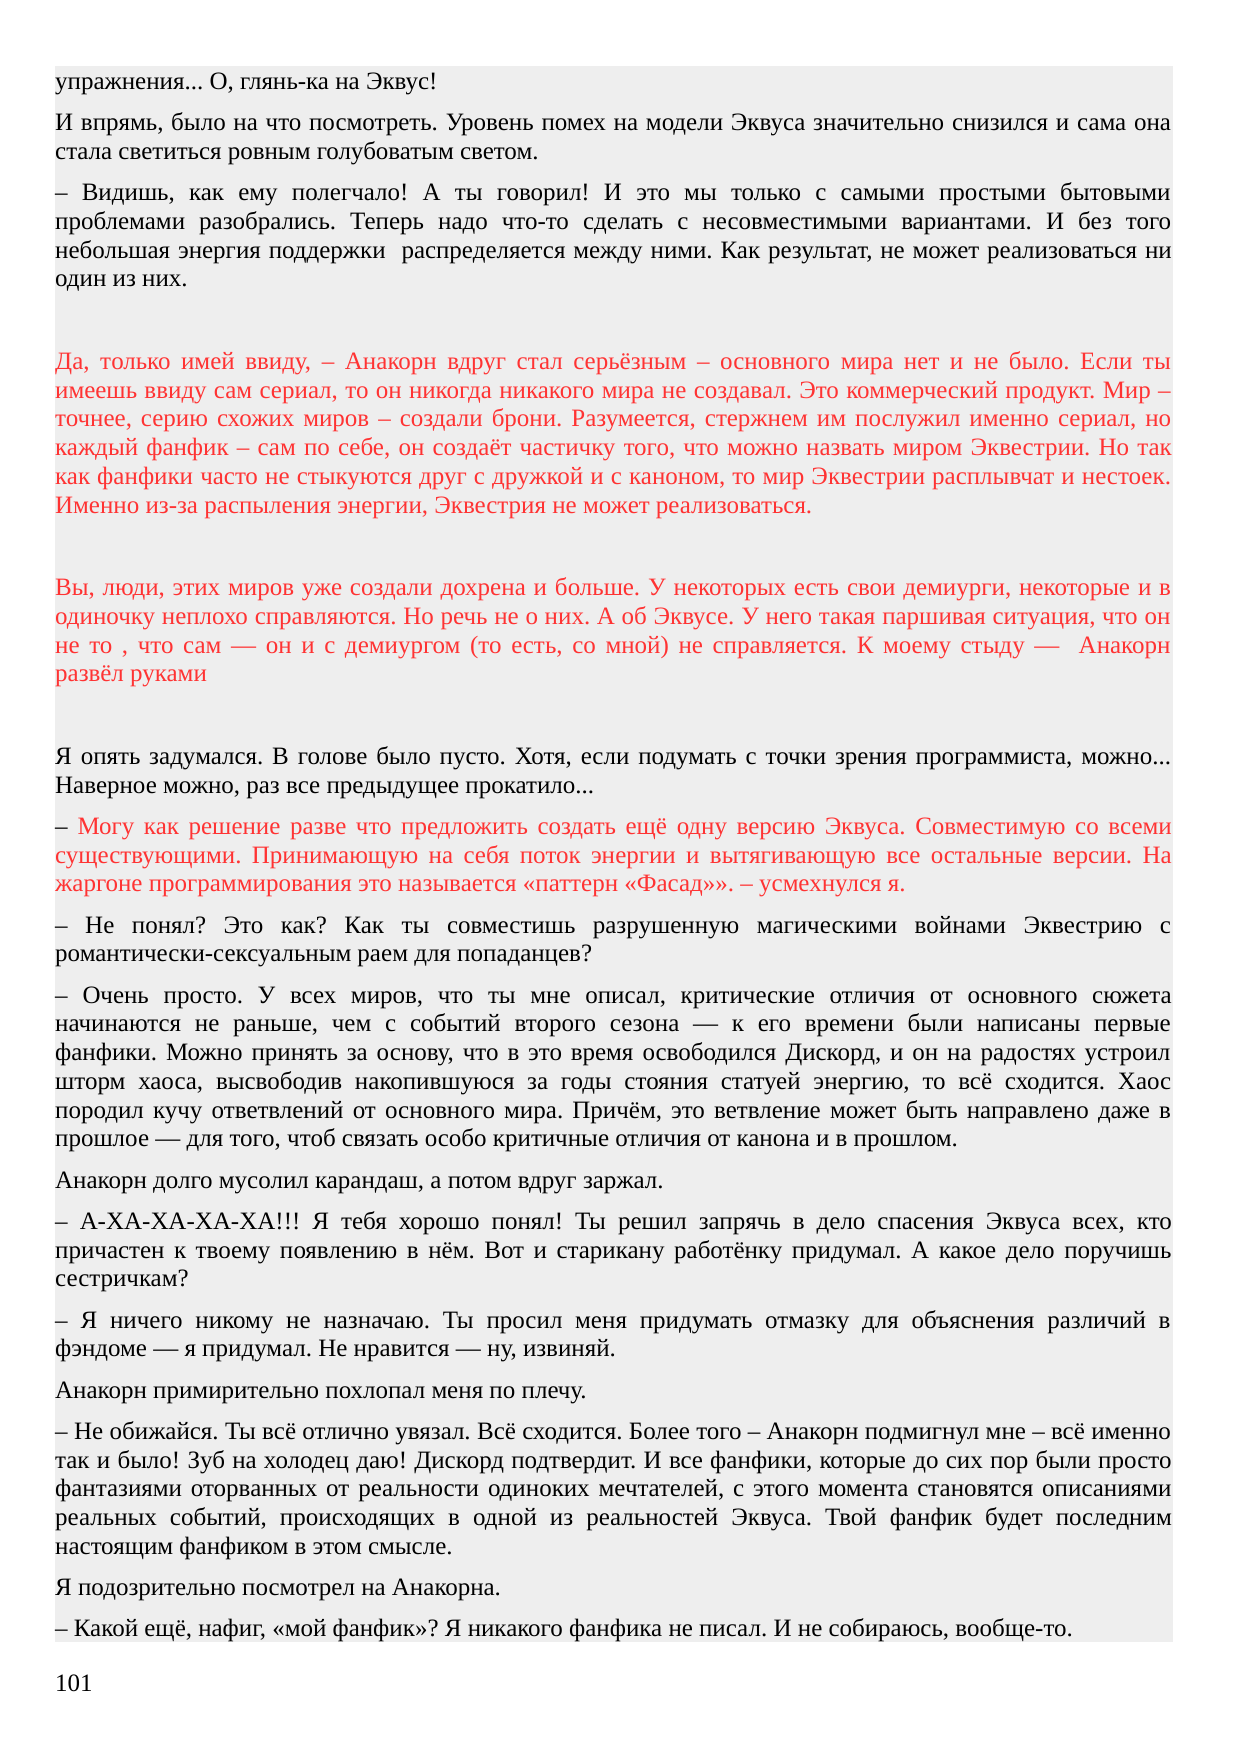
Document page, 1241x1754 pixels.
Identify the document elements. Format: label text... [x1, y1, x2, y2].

text упражнения... О, глянь-ка на Эквус! [55, 66, 1173, 95]
text – Я ничего никому не назначаю. Ты просил меня придумать отмазку для объяснения различий в фэндоме — я придумал. Не нравится — ну, извиняй. [55, 1305, 1173, 1362]
text – Могу как решение разве что предложить создать ещё одну версию Эквуса. Совместимую со всеми существующими. Принимающую на себя поток энергии и вытягивающую все остальные версии. На жаргоне программирования это называется «паттерн «Фасад»». – усмехнулся я. [55, 811, 1173, 897]
text Анакорн долго мусолил карандаш, а потом вдруг заржал. [55, 1165, 1173, 1193]
text – А-ХА-ХА-ХА-ХА!!! Я тебя хорошо понял! Ты решил запрячь в дело спасения Эквуса всех, кто причастен к твоему появлению в нём. Вот и старикану работёнку придумал. А какое дело поручишь сестричкам? [55, 1206, 1173, 1292]
text Анакорн примирительно похлопал меня по плечу. [55, 1375, 1173, 1403]
text Я подозрительно посмотрел на Анакорна. [55, 1572, 1173, 1601]
text Вы, люди, этих миров уже создали дохрена и больше. У некоторых есть свои демиурги, некоторые и в одиночку неплохо справляются. Но речь не о них. А об Эквусе. У него такая паршивая ситуация, что он не то , что сам — он и с демиургом (то есть, со мной) не справляется. К моему стыду — Анакорн развёл руками [55, 572, 1173, 687]
text – Не обижайся. Ты всё отлично увязал. Всё сходится. Более того – Анакорн подмигнул мне – всё именно так и было! Зуб на холодец даю! Дискорд подтвердит. И все фанфики, которые до сих пор были просто фантазиями оторванных от реальности одиноких мечтателей, с этого момента становятся описаниями реальных событий, происходящих в одной из реальностей Эквуса. Твой фанфик будет последним настоящим фанфиком в этом смысле. [55, 1416, 1173, 1560]
text И впрямь, было на что посмотреть. Уровень помех на модели Эквуса значительно снизился и сама она стала светиться ровным голубоватым светом. [55, 107, 1173, 165]
text – Какой ещё, нафиг, «мой фанфик»? Я никакого фанфика не писал. И не собираюсь, вообще-то. [55, 1613, 1173, 1642]
text Да, только имей ввиду, – Анакорн вдруг стал серьёзным – основного мира нет и не было. Если ты имеешь ввиду сам сериал, то он никогда никакого мира не создавал. Это коммерческий продукт. Мир – точнее, серию схожих миров – создали брони. Разумеется, стержнем им послужил именно сериал, но каждый фанфик – сам по себе, он создаёт частичку того, что можно назвать миром Эквестрии. Но так как фанфики часто не стыкуются друг с дружкой и с каноном, то мир Эквестрии расплывчат и нестоек. Именно из-за распыления энергии, Эквестрия не может реализоваться. [55, 346, 1173, 518]
text – Не понял? Это как? Как ты совместишь разрушенную магическими войнами Эквестрию с романтически-сексуальным раем для попаданцев? [55, 910, 1173, 967]
text Я опять задумался. В голове было пусто. Хотя, если подумать с точки зрения программиста, можно... Наверное можно, раз все предыдущее прокатило... [55, 741, 1173, 798]
text – Очень просто. У всех миров, что ты мне описал, критические отличия от основного сюжета начинаются не раньше, чем с событий второго сезона — к его времени были написаны первые фанфики. Можно принять за основу, что в это время освободился Дискорд, и он на радостях устроил шторм хаоса, высвободив накопившуюся за годы стояния статуей энергию, то всё сходится. Хаос породил кучу ответвлений от основного мира. Причём, это ветвление может быть направлено даже в прошлое — для того, чтоб связать особо критичные отличия от канона и в прошлом. [55, 980, 1173, 1152]
text – Видишь, как ему полегчало! А ты говорил! И это мы только с самыми простыми бытовыми проблемами разобрались. Теперь надо что-то сделать с несовместимыми вариантами. И без того небольшая энергия поддержки распределяется между ними. Как результат, не может реализоваться ни один из них. [55, 177, 1173, 292]
